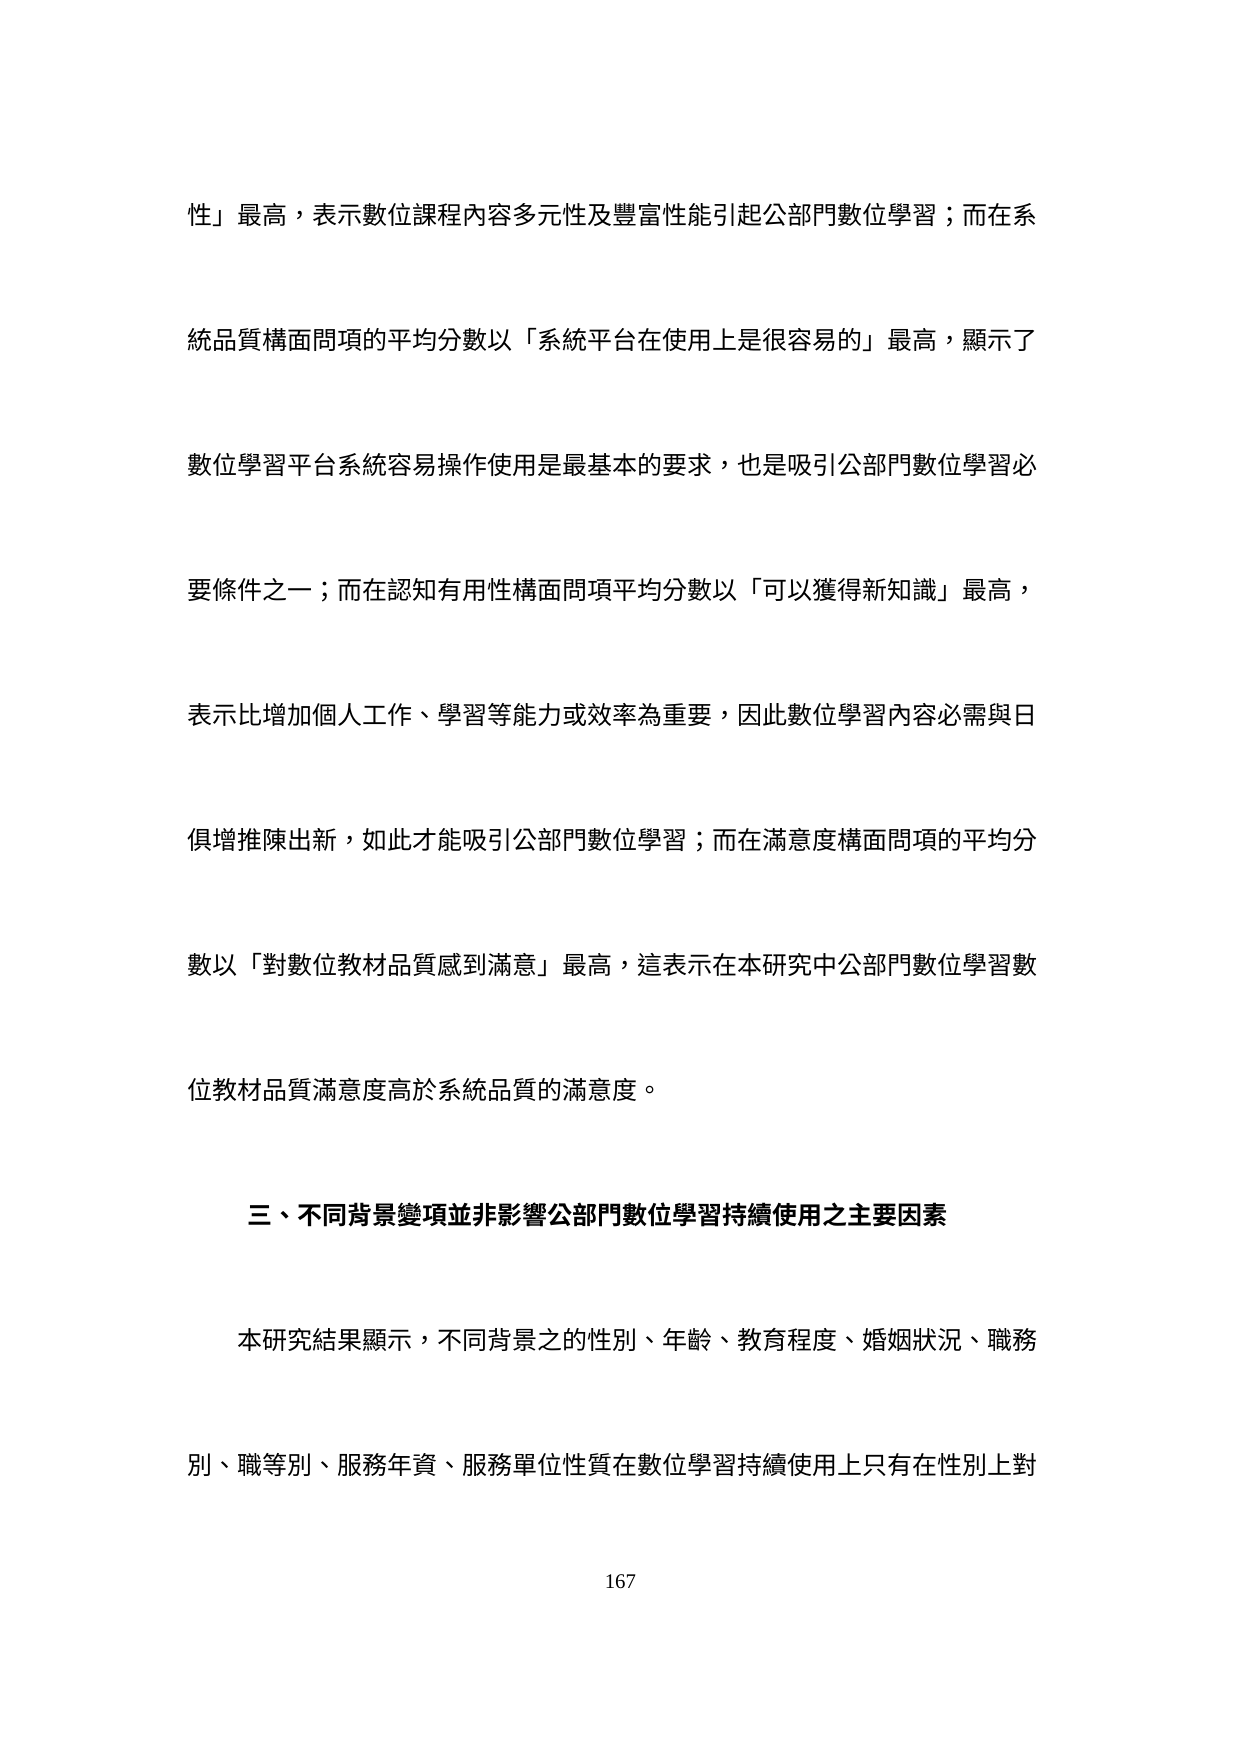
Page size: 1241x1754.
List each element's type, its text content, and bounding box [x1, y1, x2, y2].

text 本研究結果顯示，不同背景之的性別、年齡、教育程度、婚姻狀況、職務別、職等別、服務年資、服務單位性質在數位學習持續使用上只有在性別上對 [187, 1297, 1053, 1484]
text 性」最高，表示數位課程內容多元性及豐富性能引起公部門數位學習；而在系統品質構面問項的平均分數以「系統平台在使用上是很容易的」最高，顯示了數位學習平台系統容易操作使用是最基本的要求，也是吸引公部門數位學習必要條件之一；而在認知有用性構面問項平均分數以「可以獲得新知識」最高，表示比增加個人工作、學習等能力或效率為重要，因此數位學習內容必需與日俱增推陳出新，如此才能吸引公部門數位學習；而在滿意度構面問項的平均分數以「對數位教材品質感到滿意」最高，這表示在本研究中公部門數位學習數位教材品質滿意度高於系統品質的滿意度。 [187, 172, 1053, 1109]
text 三、不同背景變項並非影響公部門數位學習持續使用之主要因素 [187, 1172, 1053, 1234]
